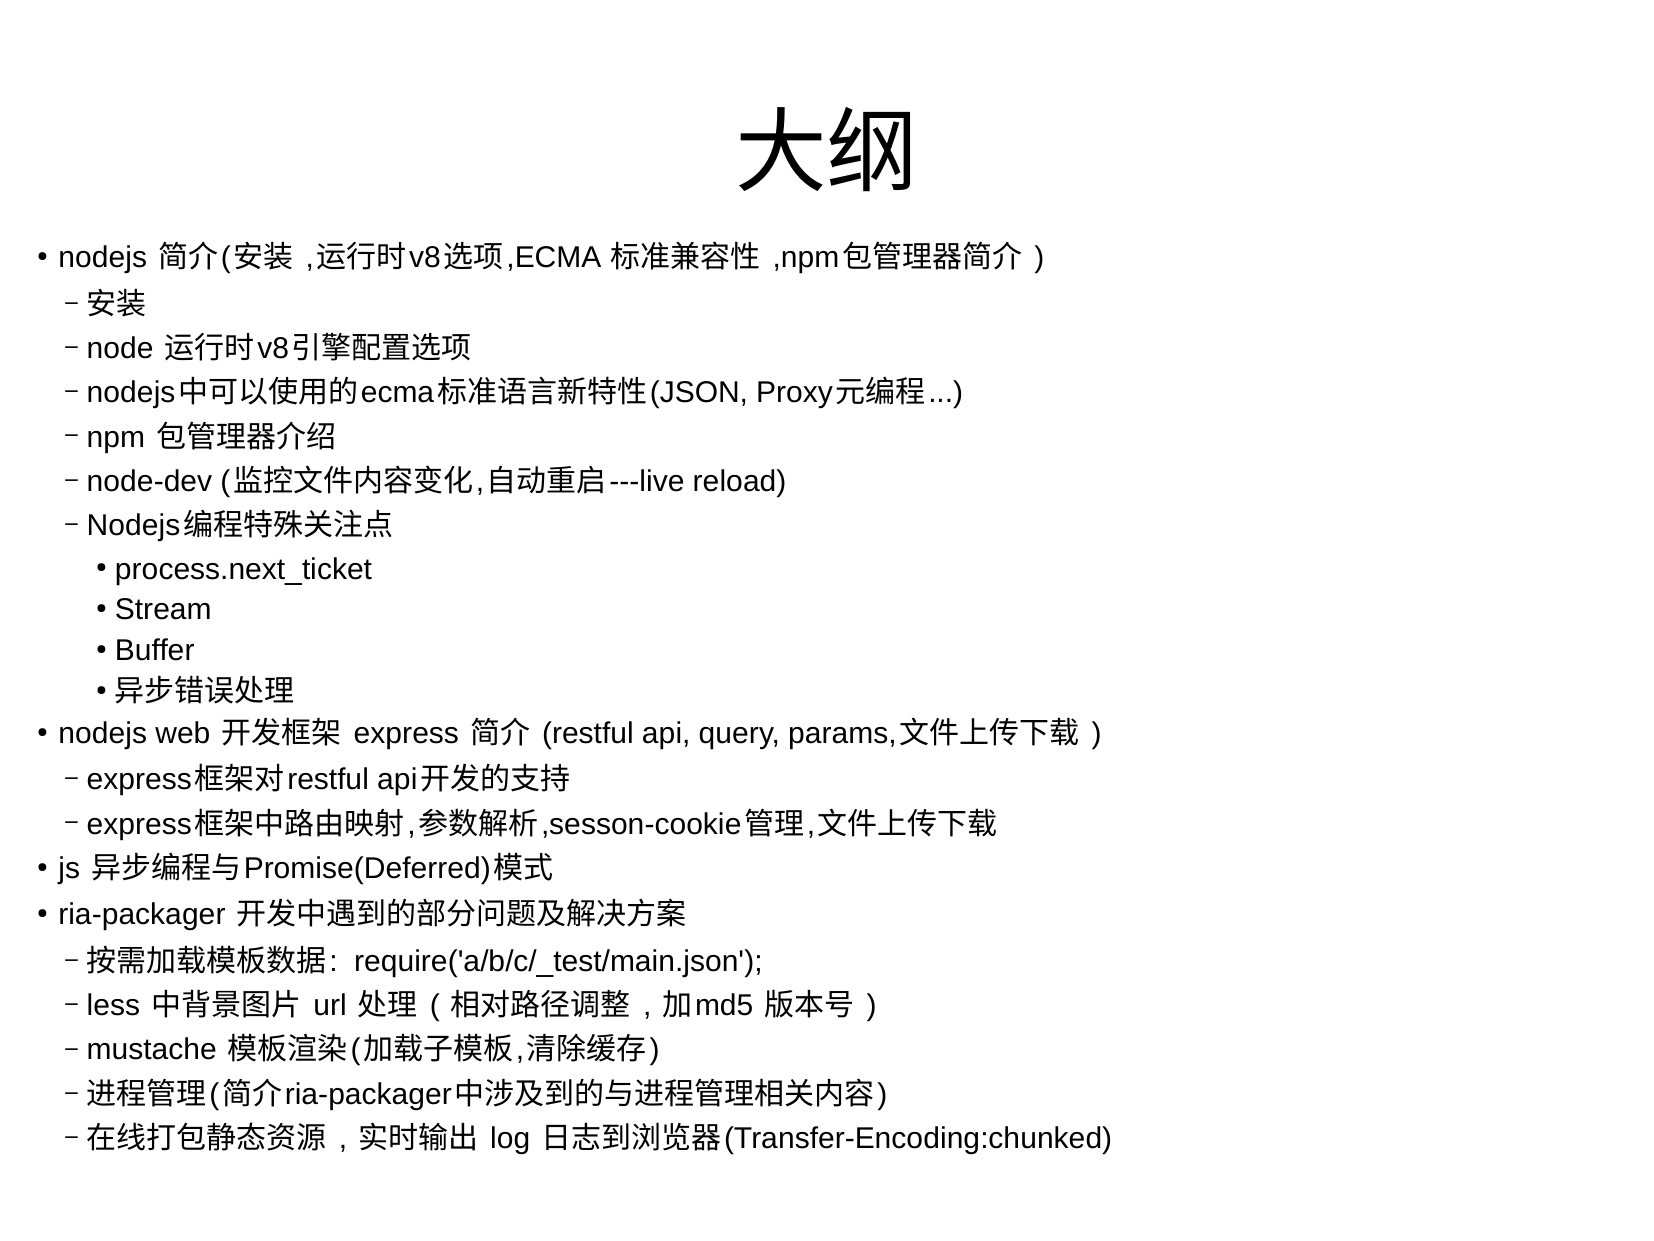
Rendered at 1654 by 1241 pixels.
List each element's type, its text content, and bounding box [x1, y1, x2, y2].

title 大纲 [82, 49, 1571, 240]
list nodejs 简介(安装 ,运行时v8选项,ECMA 标准兼容性 ,npm包管理器简介 ) 安装 node 运行时v8引擎配置选项 nodejs中可以使用的ecma标准语言新特性(JSON, Proxy元编程...) npm 包管理器介绍 node-dev (监控文件内容变化,自动重启---live reload) Nodejs编程特殊关注点 process.next_ticket Stream Buffer 异步错误处理 nodejs web 开发框架 express 简介 (restful api, query, params,文件上传下载 ) express框架对restful api开发的支持 express框架中路由映射,参数解析,sesson-cookie管理,文件上传下载 js 异步编程与Promise(Deferred)模式 ria-packager 开发中遇到的部分问题及解决方案 按需加载模板数据: require('a/b/c/_test/main.json'); less 中背景图片 url 处理 ( 相对路径调整 , 加md5 版本号 ) mustache 模板渲染(加载子模板,清除缓存) 进程管理(简介ria-packager中涉及到的与进程管理相关内容) 在线打包静态资源 , 实时输出 log 日志到浏览器(Transfer-Encoding:chunked) [30, 240, 1606, 1171]
